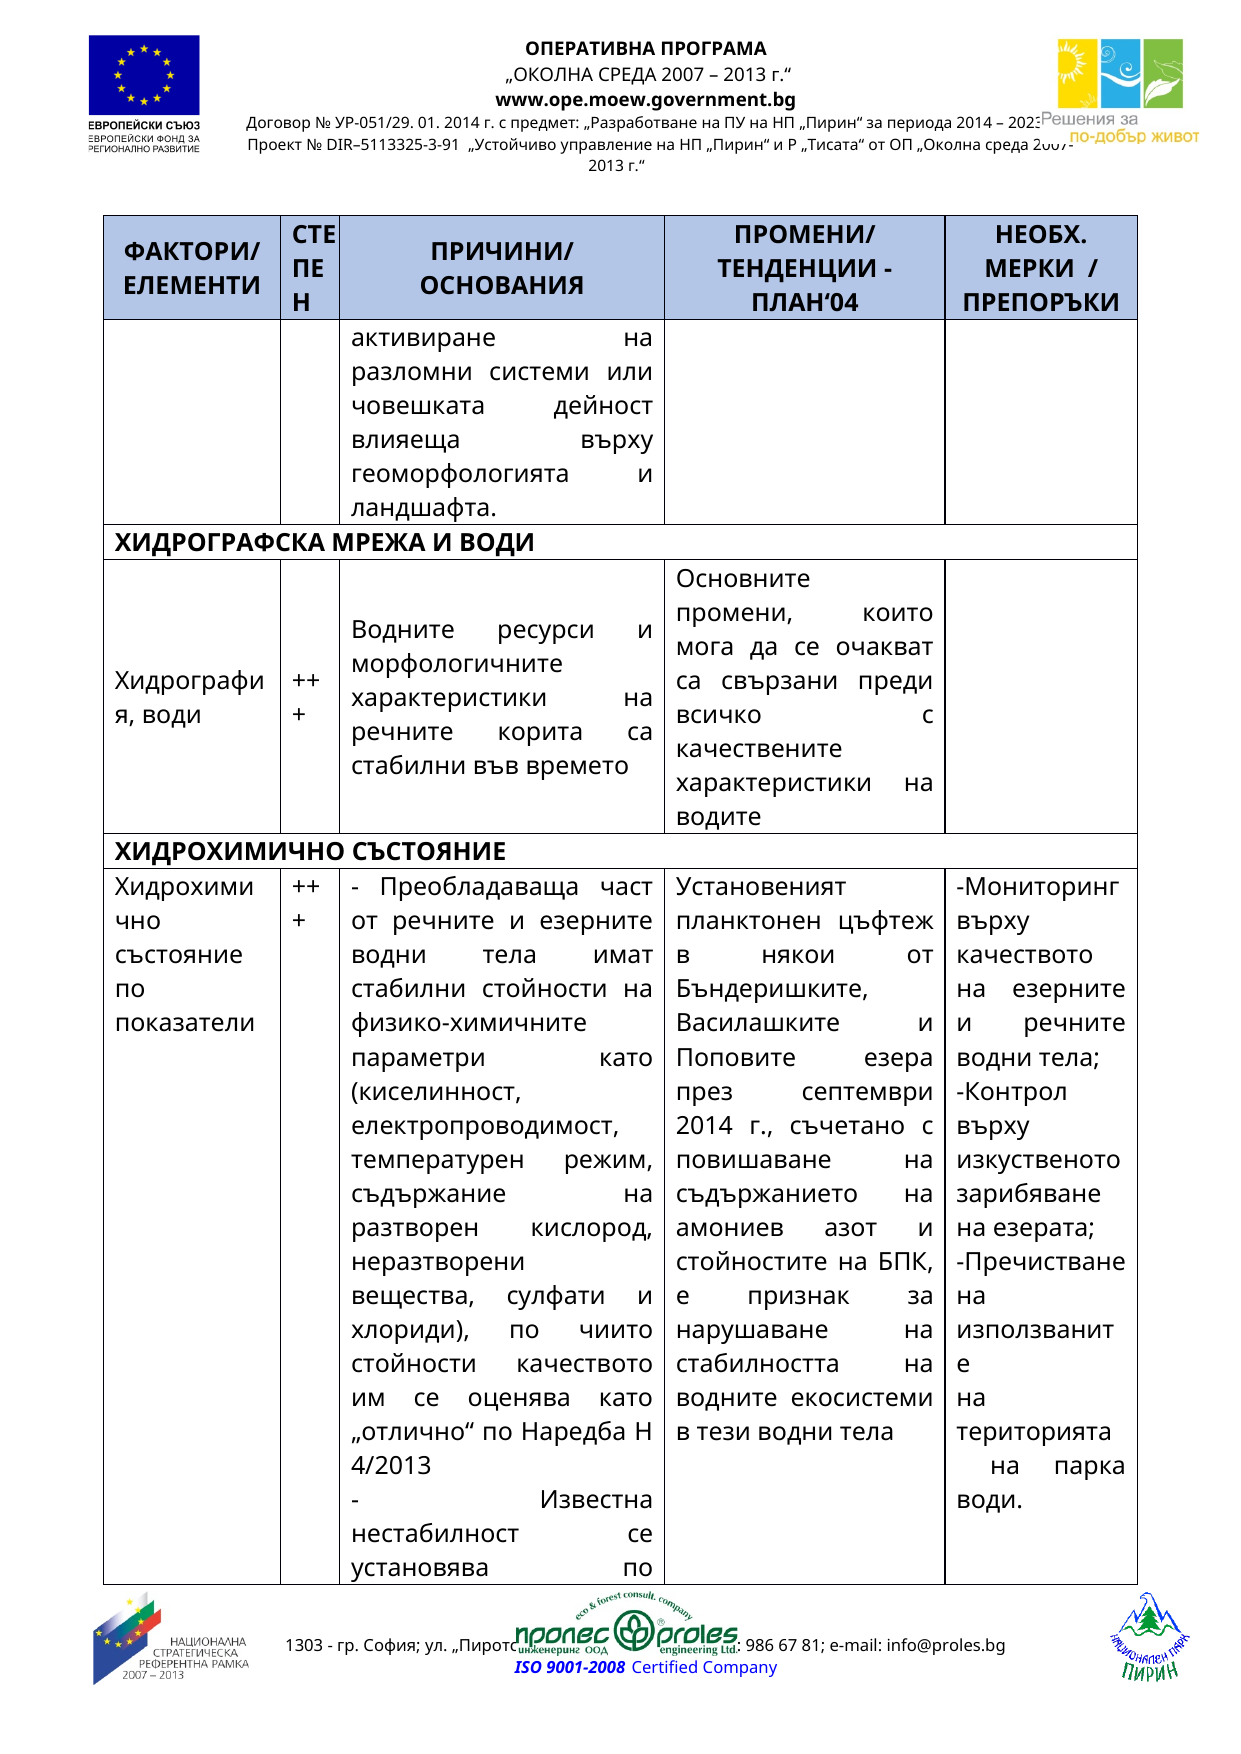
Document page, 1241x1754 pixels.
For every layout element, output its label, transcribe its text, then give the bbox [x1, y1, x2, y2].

table_header НЕОБХ. МЕРКИ / ПРЕПОРЪКИ [946, 216, 1137, 319]
table_cell - Преобладаваща част от речните и езерните водни тела имат стабилни стойности на физико-химичните параметри като (киселинност, електропроводимост, температурен режим, съдържание на разтворен кислород, неразтворени вещества, сулфати и хлориди), по чиито стойности качеството им се оценява като „отлично“ по Наредба Н 4/2013 - Известна нестабилност се установява по [340, 869, 664, 1584]
table_header ПРОМЕНИ/ ТЕНДЕНЦИИ - ПЛАН‘04 [665, 216, 944, 319]
table_cell +++ [281, 869, 339, 1584]
table_cell [104, 320, 280, 524]
picture [516, 1591, 738, 1656]
table_header СТЕ ПЕН [281, 216, 339, 319]
table_cell Основните промени, които мога да се очакват са свързани преди всичко с качествените характеристики на водите [665, 560, 944, 833]
table_header ПРИЧИНИ/ ОСНОВАНИЯ [340, 216, 664, 319]
picture [1039, 35, 1200, 144]
table_cell Хидрография, води [104, 560, 280, 833]
table_cell -Мониторинг върху качеството на езерните и речните водни тела; -Контрол върху изкуственото зарибяване на езерата; -Пречистване на използваните на територията на парка води. [946, 869, 1137, 1584]
table_cell [281, 320, 339, 524]
picture [1108, 1591, 1191, 1683]
picture [88, 35, 200, 157]
table_cell Водните ресурси и морфологичните характеристики на речните корита са стабилни във времето [340, 560, 664, 833]
table_cell [946, 320, 1137, 524]
table_header ФАКТОРИ/ ЕЛЕМЕНТИ [104, 216, 280, 319]
table_cell +++ [281, 560, 339, 833]
table_cell Хидрохимично състояние по показатели [104, 869, 280, 1584]
table_cell ХИДРОГРАФСКА МРЕЖА И ВОДИ [104, 525, 1137, 559]
picture [93, 1591, 249, 1685]
table_cell [946, 560, 1137, 833]
table_cell активиране на разломни системи или човешката дейност влияеща върху геоморфологията и ландшафта. [340, 320, 664, 524]
table_cell [665, 320, 944, 524]
table_cell ХИДРОХИМИЧНО СЪСТОЯНИЕ [104, 834, 1137, 868]
table_cell Установеният планктонен цъфтеж в някои от Бъндеришките, Василашките и Поповите езера през септември 2014 г., съчетано с повишаване на съдържанието на амониев азот и стойностите на БПК, е признак за нарушаване на стабилността на водните екосистеми в тези водни тела [665, 869, 944, 1584]
